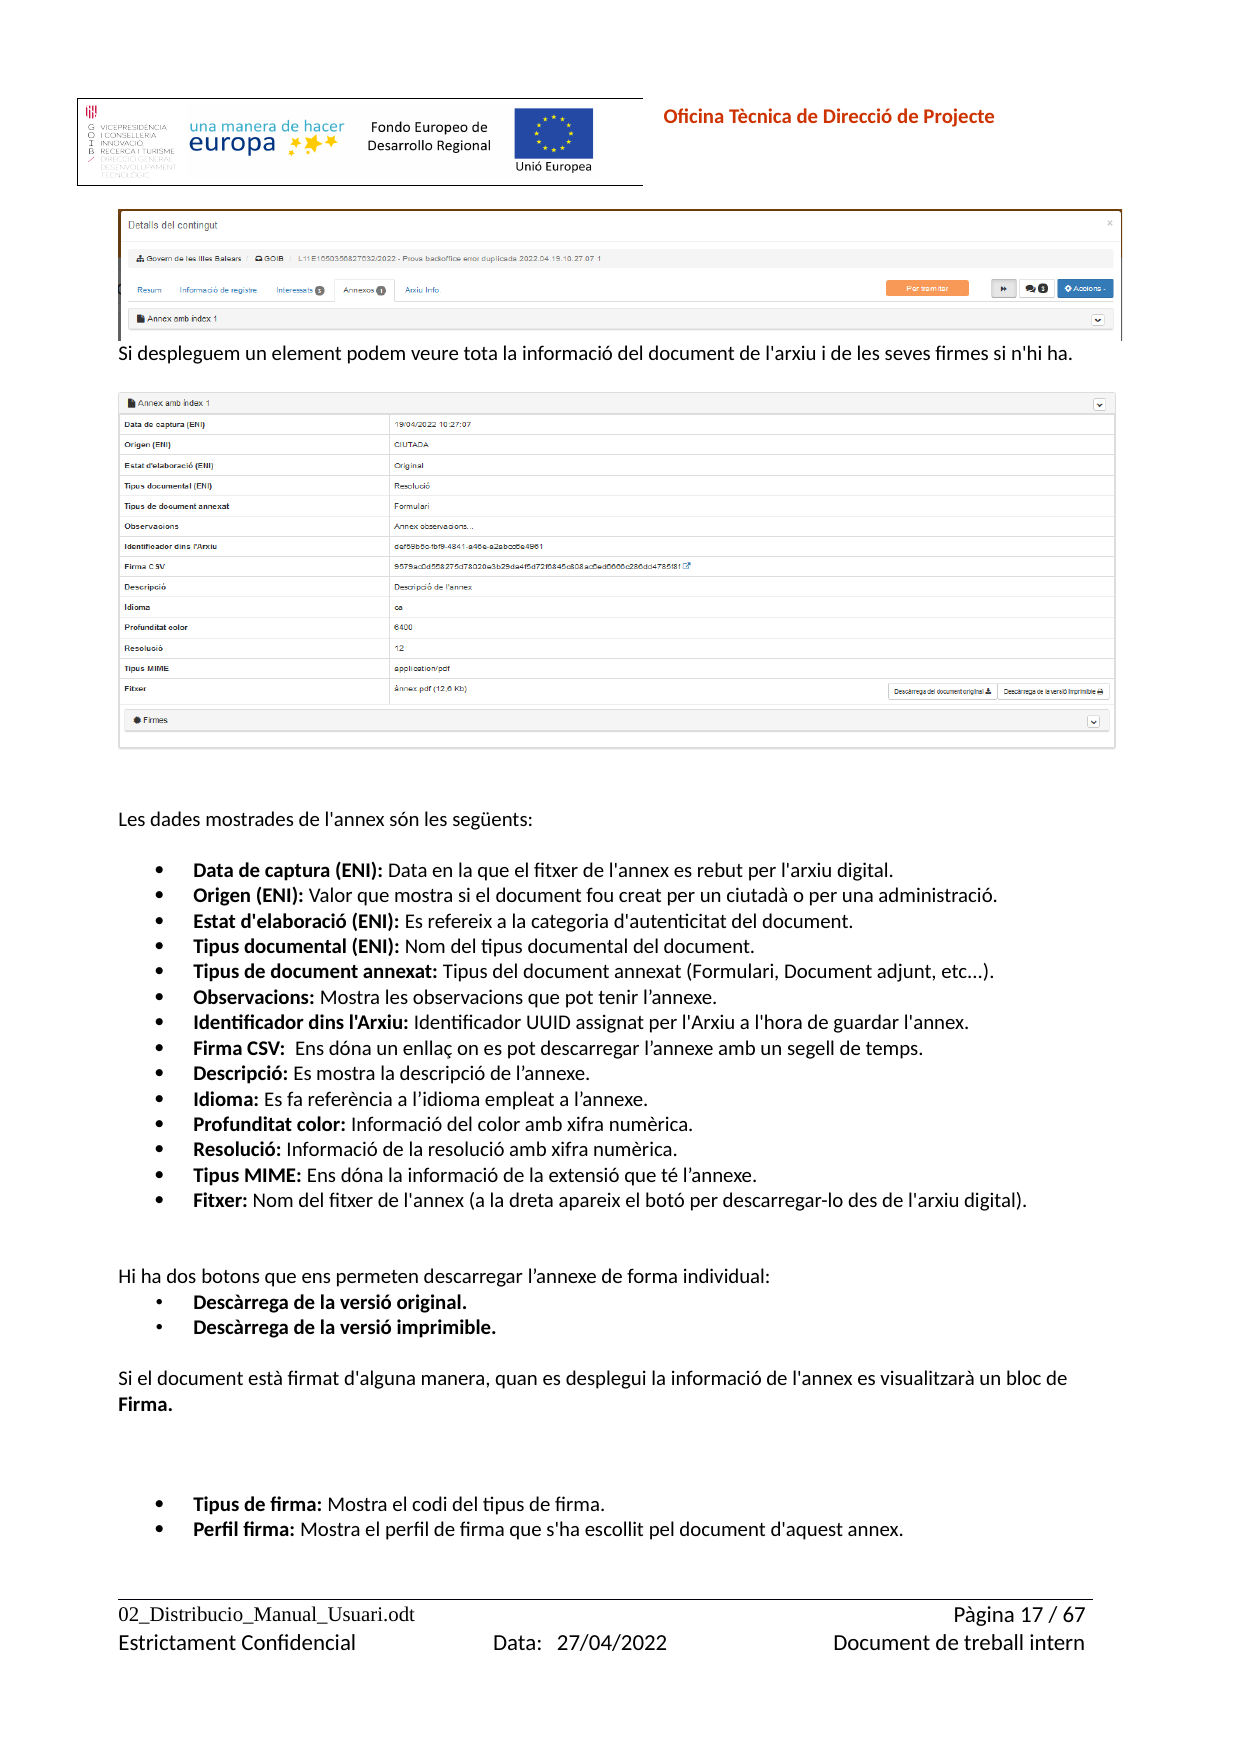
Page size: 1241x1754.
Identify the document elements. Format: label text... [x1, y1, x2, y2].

list Estat d'elaboració (ENI): Es refereix a la categoria d'autenticitat del document. [156, 908, 1122, 933]
list Origen (ENI): Valor que mostra si el document fou creat per un ciutadà o per una administració. [156, 882, 1122, 908]
text Les dades mostrades de l'annex són les següents: [118, 806, 1122, 832]
list Descripció: Es mostra la descripció de l’annexe. [156, 1060, 1122, 1086]
list Idioma: Es fa referència a l’idioma empleat a l’annexe. [156, 1086, 1122, 1111]
text Si despleguem un element podem veure tota la informació del document de l'arxiu i de les seves firmes si n'hi ha. [118, 341, 1122, 366]
picture [118, 391, 1123, 757]
list Firma CSV: Ens dóna un enllaç on es pot descarregar l’annexe amb un segell de temps. [156, 1035, 1122, 1060]
list Fitxer: Nom del fitxer de l'annex (a la dreta apareix el botó per descarregar-lo des de l'arxiu digital). [156, 1187, 1122, 1213]
list Tipus de firma: Mostra el codi del tipus de firma. [156, 1491, 1122, 1517]
list Descàrrega de la versió original. [156, 1289, 1122, 1314]
list Observacions: Mostra les observacions que pot tenir l’annexe. [156, 984, 1122, 1009]
list Descàrrega de la versió imprimible. [156, 1314, 1122, 1340]
list Data de captura (ENI): Data en la que el fitxer de l'annex es rebut per l'arxiu digital. [156, 857, 1122, 882]
list Tipus documental (ENI): Nom del tipus documental del document. [156, 933, 1122, 959]
list Identificador dins l'Arxiu: Identificador UUID assignat per l'Arxiu a l'hora de guardar l'annex. [156, 1009, 1122, 1035]
picture [187, 103, 599, 180]
list Tipus de document annexat: Tipus del document annexat (Formulari, Document adjunt, etc...). [156, 959, 1122, 984]
list Tipus MIME: Ens dóna la informació de la extensió que té l’annexe. [156, 1162, 1122, 1187]
picture [118, 209, 1123, 341]
picture [82, 103, 181, 180]
list Resolució: Informació de la resolució amb xifra numèrica. [156, 1137, 1122, 1162]
list Perfil firma: Mostra el perfil de firma que s'ha escollit pel document d'aquest annex. [156, 1517, 1122, 1542]
list Hi ha dos botons que ens permeten descarregar l’annexe de forma individual: [118, 1264, 1122, 1289]
list Profunditat color: Informació del color amb xifra numèrica. [156, 1111, 1122, 1137]
text Si el document està firmat d'alguna manera, quan es desplegui la informació de l'annex es visualitzarà un bloc de Firma. [118, 1365, 1122, 1416]
